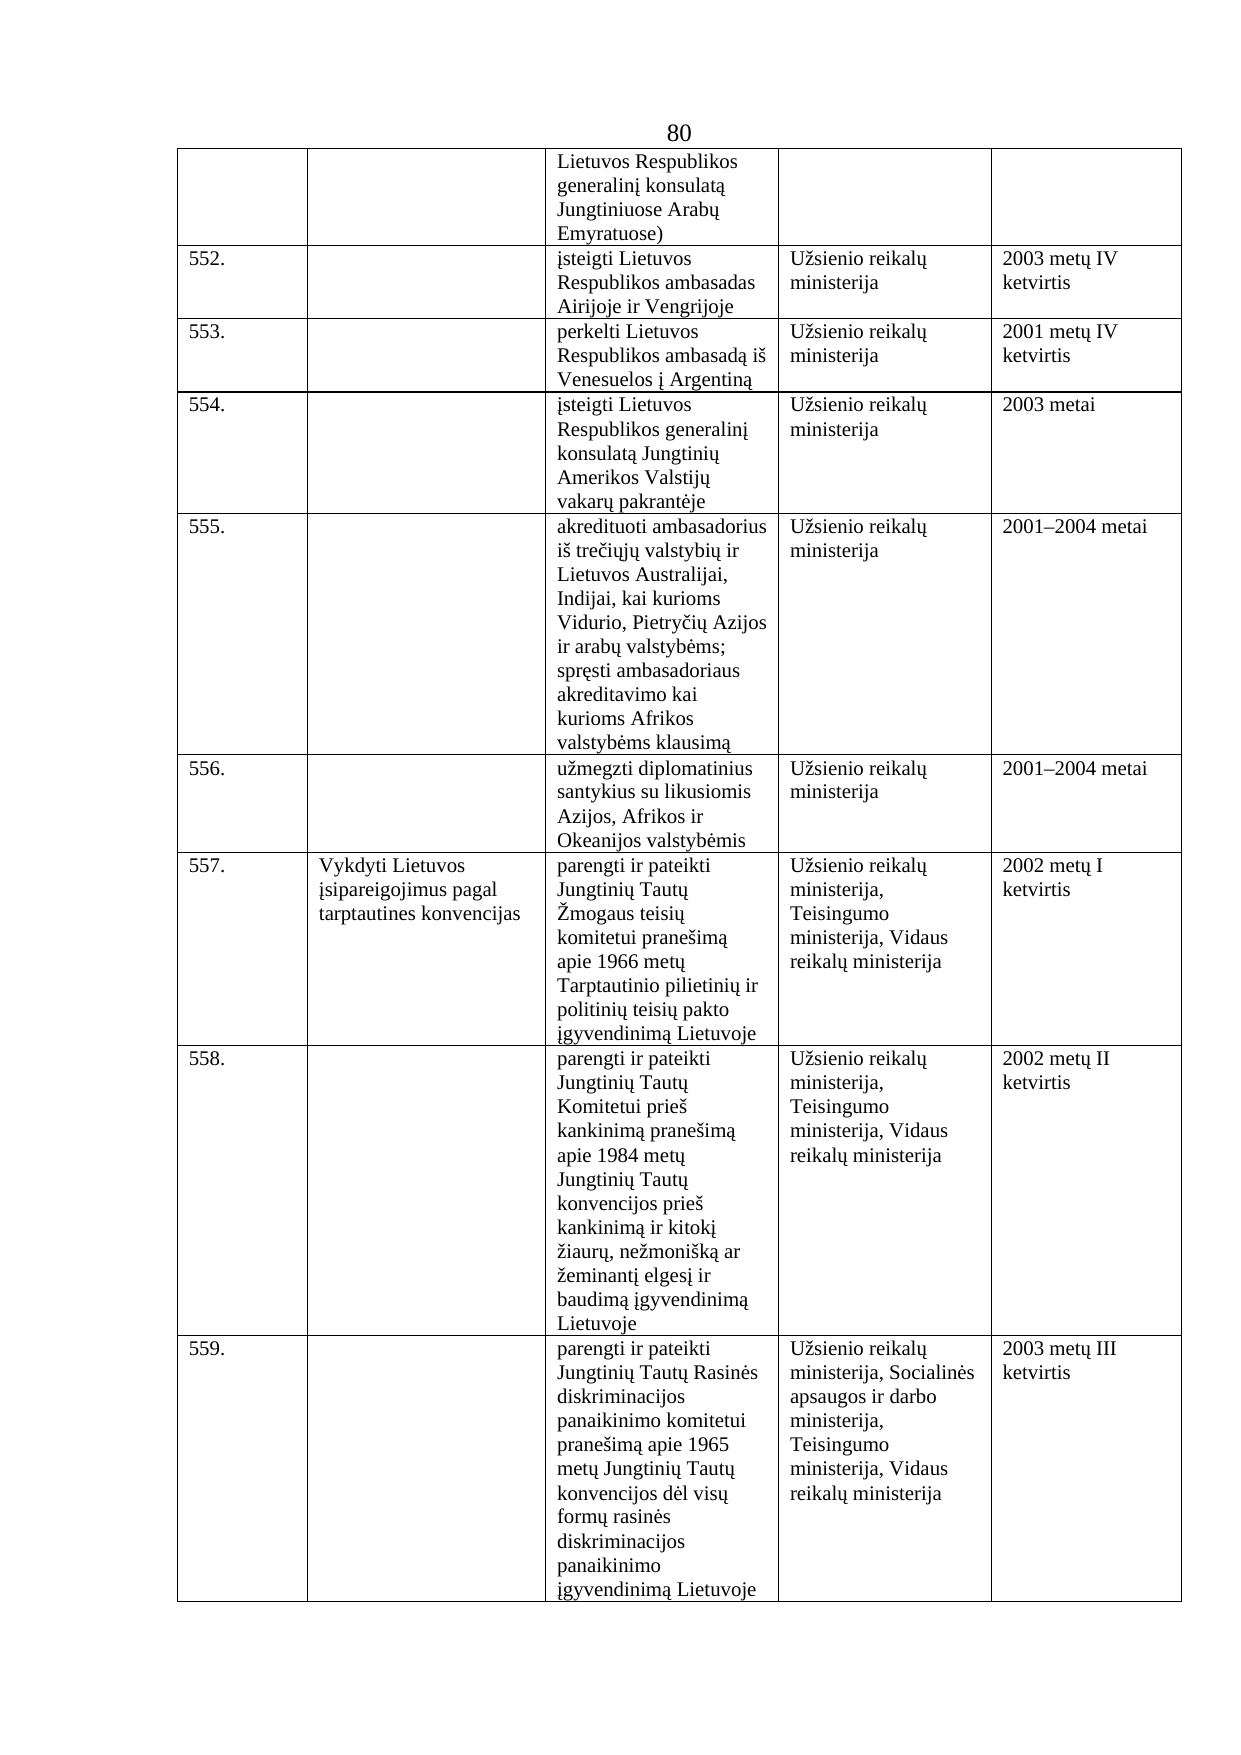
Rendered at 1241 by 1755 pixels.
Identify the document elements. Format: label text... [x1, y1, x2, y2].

table_cell 2001–2004 metai [992, 514, 1181, 754]
table_cell [779, 149, 991, 245]
table_cell Užsienio reikalų ministerija, Teisingumo ministerija, Vidaus reikalų ministerija [779, 853, 991, 1045]
table_cell [308, 1336, 545, 1601]
table_cell 555. [178, 514, 307, 754]
table_cell perkelti Lietuvos Respublikos ambasadą iš Venesuelos į Argentiną [546, 319, 778, 391]
table_cell Užsienio reikalų ministerija [779, 393, 991, 513]
table_cell [308, 246, 545, 318]
table_cell 557. [178, 853, 307, 1045]
table_cell [178, 149, 307, 245]
table_cell 2003 metai [992, 393, 1181, 513]
table_cell [308, 393, 545, 513]
table_cell parengti ir pateikti Jungtinių Tautų Žmogaus teisių komitetui pranešimą apie 1966 metų Tarptautinio pilietinių ir politinių teisių pakto įgyvendinimą Lietuvoje [546, 853, 778, 1045]
table_cell Užsienio reikalų ministerija, Teisingumo ministerija, Vidaus reikalų ministerija [779, 1046, 991, 1335]
table_cell parengti ir pateikti Jungtinių Tautų Rasinės diskriminacijos panaikinimo komitetui pranešimą apie 1965 metų Jungtinių Tautų konvencijos dėl visų formų rasinės diskriminacijos panaikinimo įgyvendinimą Lietuvoje [546, 1336, 778, 1601]
table_cell 552. [178, 246, 307, 318]
table_cell 553. [178, 319, 307, 391]
table_cell Užsienio reikalų ministerija [779, 514, 991, 754]
table_cell akredituoti ambasadorius iš trečiųjų valstybių ir Lietuvos Australijai, Indijai, kai kurioms Vidurio, Pietryčių Azijos ir arabų valstybėms; spręsti ambasadoriaus akreditavimo kai kurioms Afrikos valstybėms klausimą [546, 514, 778, 754]
table_cell 2001–2004 metai [992, 755, 1181, 852]
table_cell 2003 metų III ketvirtis [992, 1336, 1181, 1601]
table_cell [308, 514, 545, 754]
table_cell [308, 149, 545, 245]
table_cell Užsienio reikalų ministerija, Socialinės apsaugos ir darbo ministerija, Teisingumo ministerija, Vidaus reikalų ministerija [779, 1336, 991, 1601]
table_cell [308, 755, 545, 852]
table_cell Užsienio reikalų ministerija [779, 246, 991, 318]
table_cell 558. [178, 1046, 307, 1335]
table_cell įsteigti Lietuvos Respublikos ambasadas Airijoje ir Vengrijoje [546, 246, 778, 318]
table_cell Užsienio reikalų ministerija [779, 755, 991, 852]
table_cell Užsienio reikalų ministerija [779, 319, 991, 391]
table_cell Vykdyti Lietuvos įsipareigojimus pagal tarptautines konvencijas [308, 853, 545, 1045]
table_cell [308, 319, 545, 391]
table_cell 2003 metų IV ketvirtis [992, 246, 1181, 318]
table_cell [992, 149, 1181, 245]
table_cell užmegzti diplomatinius santykius su likusiomis Azijos, Afrikos ir Okeanijos valstybėmis [546, 755, 778, 852]
table_cell [308, 1046, 545, 1335]
table_cell įsteigti Lietuvos Respublikos generalinį konsulatą Jungtinių Amerikos Valstijų vakarų pakrantėje [546, 393, 778, 513]
table_cell parengti ir pateikti Jungtinių Tautų Komitetui prieš kankinimą pranešimą apie 1984 metų Jungtinių Tautų konvencijos prieš kankinimą ir kitokį žiaurų, nežmonišką ar žeminantį elgesį ir baudimą įgyvendinimą Lietuvoje [546, 1046, 778, 1335]
table_cell Lietuvos Respublikos generalinį konsulatą Jungtiniuose Arabų Emyratuose) [546, 149, 778, 245]
table_cell 554. [178, 393, 307, 513]
table_cell 2001 metų IV ketvirtis [992, 319, 1181, 391]
table_cell 556. [178, 755, 307, 852]
table_cell 559. [178, 1336, 307, 1601]
table_cell 2002 metų I ketvirtis [992, 853, 1181, 1045]
table_cell 2002 metų II ketvirtis [992, 1046, 1181, 1335]
